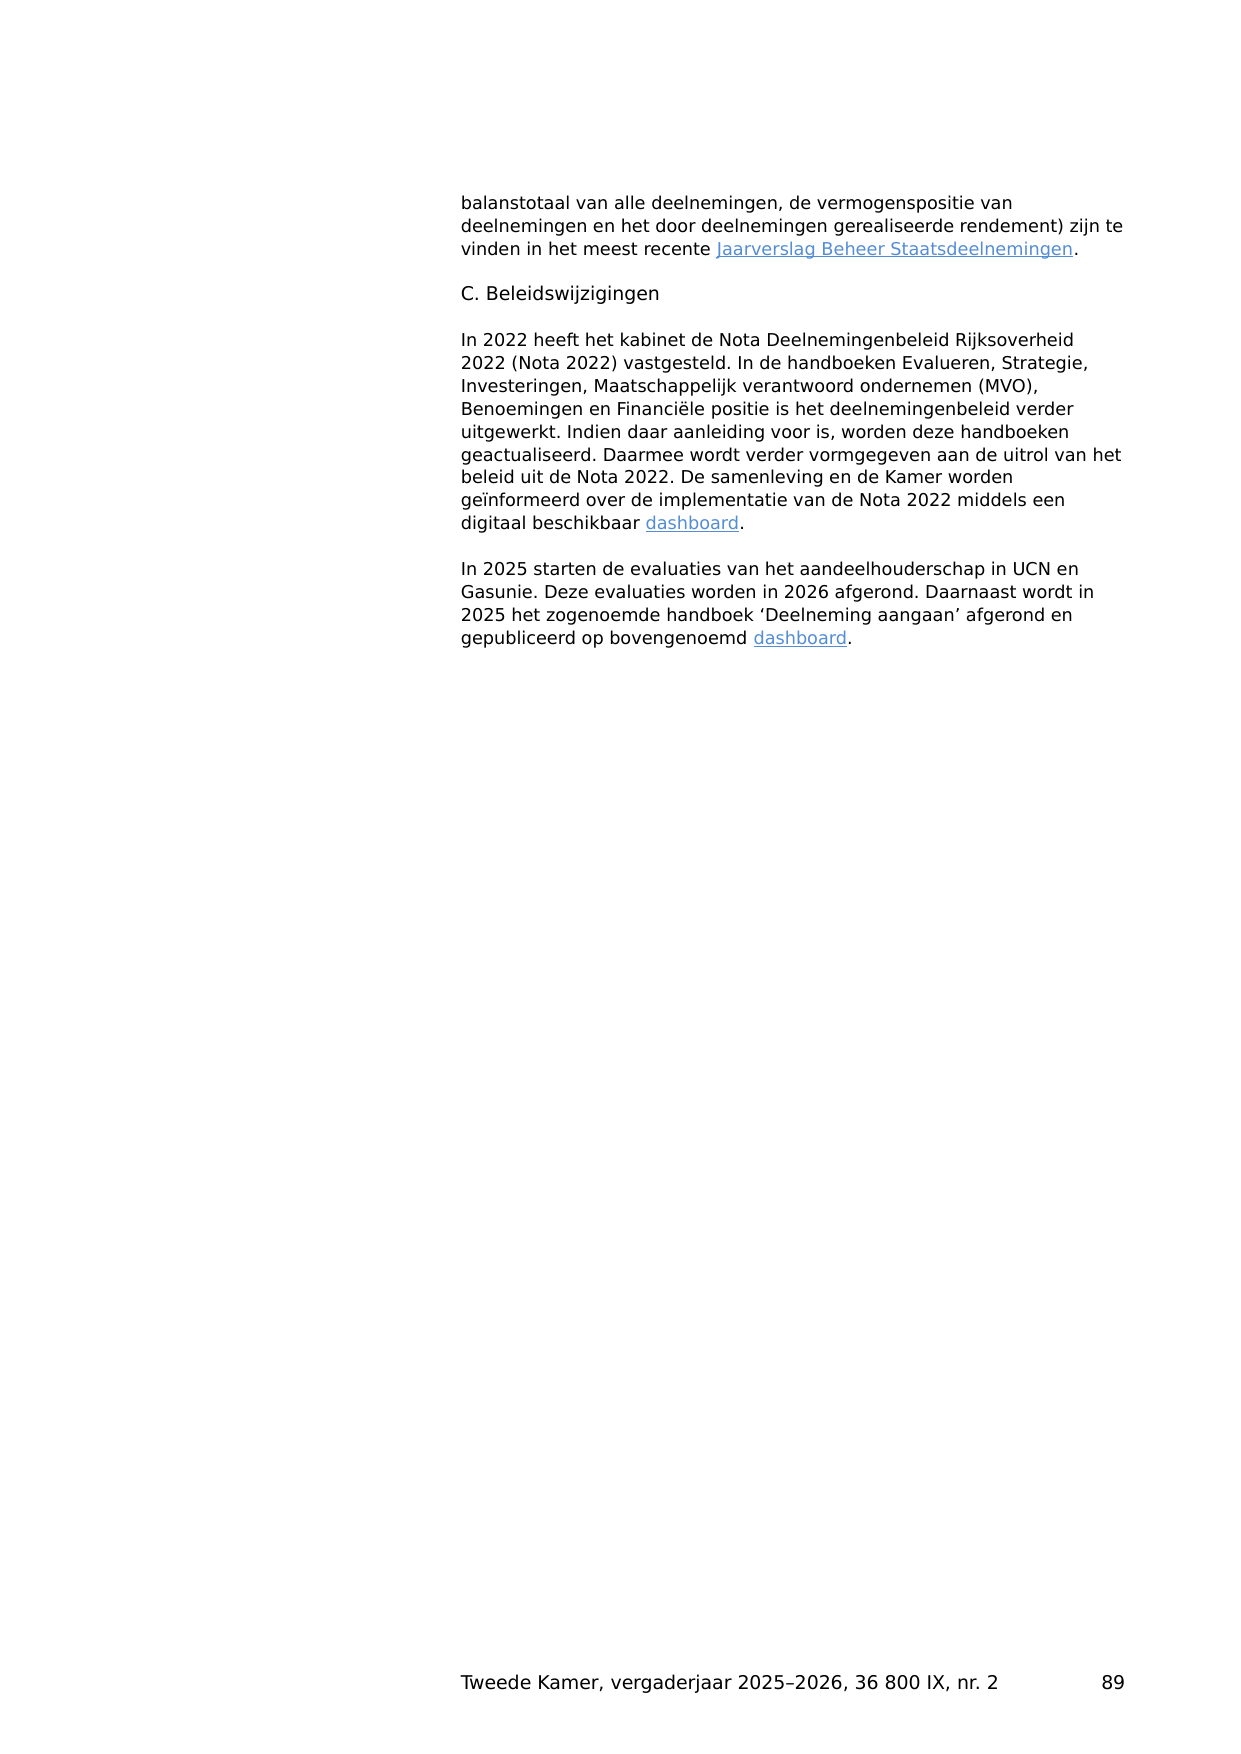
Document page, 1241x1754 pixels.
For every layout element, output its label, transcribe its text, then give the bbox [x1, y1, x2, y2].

text balanstotaal van alle deelnemingen, de vermogenspositie van deelnemingen en het door deelnemingen gerealiseerde rendement) zijn te vinden in het meest recente Jaarverslag Beheer Staatsdeelnemingen. [461, 191, 1125, 259]
text In 2025 starten de evaluaties van het aandeelhouderschap in UCN en Gasunie. Deze evaluaties worden in 2026 afgerond. Daarnaast wordt in 2025 het zogenoemde handboek ‘Deelneming aangaan’ afgerond en gepubliceerd op bovengenoemd dashboard. [461, 557, 1125, 649]
text In 2022 heeft het kabinet de Nota Deelnemingenbeleid Rijksoverheid 2022 (Nota 2022) vastgesteld. In de handboeken Evalueren, Strategie, Investeringen, Maatschappelijk verantwoord ondernemen (MVO), Benoemingen en Financiële positie is het deelnemingenbeleid verder uitgewerkt. Indien daar aanleiding voor is, worden deze handboeken geactualiseerd. Daarmee wordt verder vormgegeven aan de uitrol van het beleid uit de Nota 2022. De samenleving en de Kamer worden geïnformeerd over de implementatie van de Nota 2022 middels een digitaal beschikbaar dashboard. [461, 328, 1125, 534]
title C. Beleidswijzigingen [461, 282, 1125, 304]
